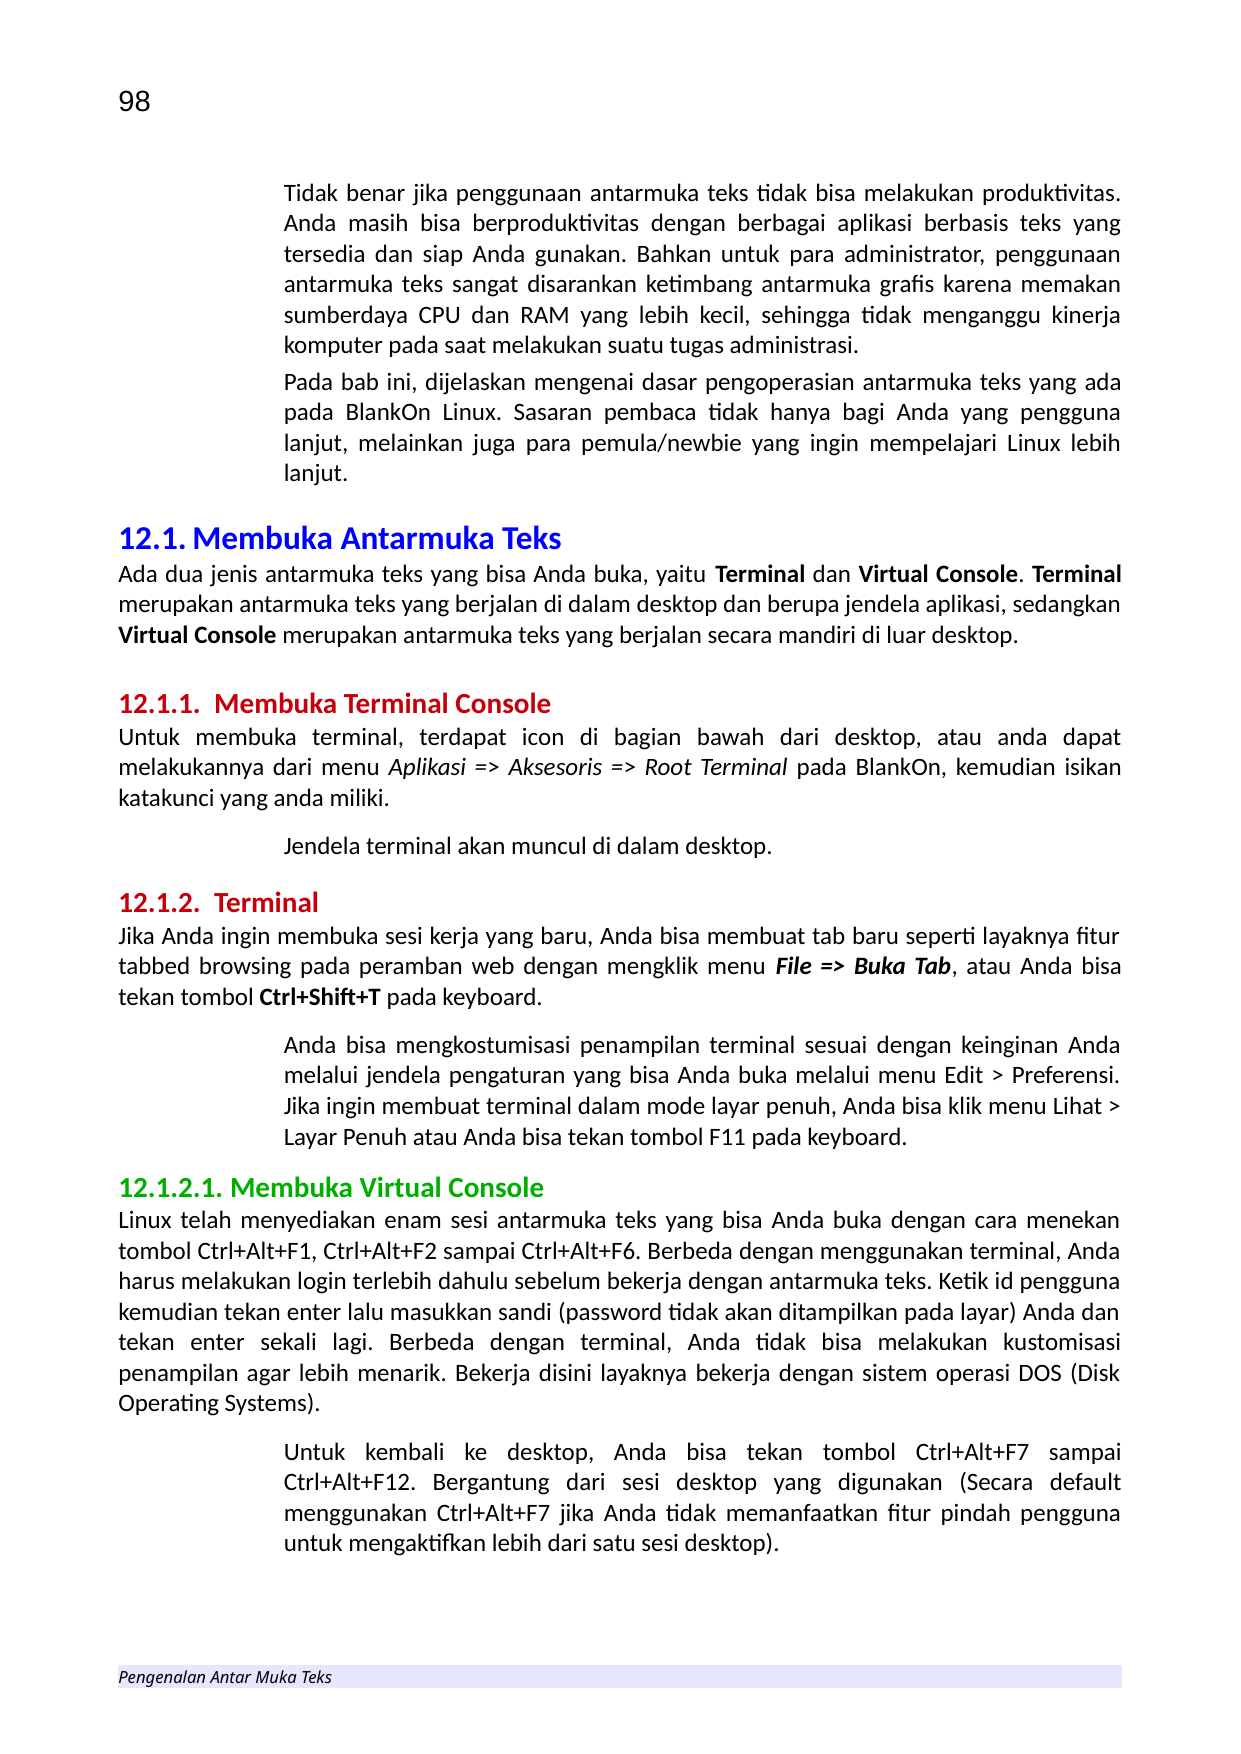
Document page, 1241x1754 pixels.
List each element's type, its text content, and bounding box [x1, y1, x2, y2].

text Ada dua jenis antarmuka teks yang bisa Anda buka, yaitu Terminal dan Virtual Console. Terminal merupakan antarmuka teks yang berjalan di dalam desktop dan berupa jendela aplikasi, sedangkan Virtual Console merupakan antarmuka teks yang berjalan secara mandiri di luar desktop. [118, 558, 1122, 650]
text Linux telah menyediakan enam sesi antarmuka teks yang bisa Anda buka dengan cara menekan tombol Ctrl+Alt+F1, Ctrl+Alt+F2 sampai Ctrl+Alt+F6. Berbeda dengan menggunakan terminal, Anda harus melakukan login terlebih dahulu sebelum bekerja dengan antarmuka teks. Ketik id pengguna kemudian tekan enter lalu masukkan sandi (password tidak akan ditampilkan pada layar) Anda dan tekan enter sekali lagi. Berbeda dengan terminal, Anda tidak bisa melakukan kustomisasi penampilan agar lebih menarik. Bekerja disini layaknya bekerja dengan sistem operasi DOS (Disk Operating Systems). [118, 1204, 1122, 1418]
subtitle Membuka Virtual Console [118, 1169, 1122, 1204]
subtitle Membuka Antarmuka Teks [118, 517, 1122, 558]
text Pada bab ini, dijelaskan mengenai dasar pengoperasian antarmuka teks yang ada pada BlankOn Linux. Sasaran pembaca tidak hanya bagi Anda yang pengguna lanjut, melainkan juga para pemula/newbie yang ingin mempelajari Linux lebih lanjut. [283, 366, 1122, 488]
text Jendela terminal akan muncul di dalam desktop. [283, 830, 1122, 861]
text Jika Anda ingin membuka sesi kerja yang baru, Anda bisa membuat tab baru seperti layaknya fitur tabbed browsing pada peramban web dengan mengklik menu File => Buka Tab, atau Anda bisa tekan tombol Ctrl+Shift+T pada keyboard. [118, 920, 1122, 1011]
text Untuk kembali ke desktop, Anda bisa tekan tombol Ctrl+Alt+F7 sampai Ctrl+Alt+F12. Bergantung dari sesi desktop yang digunakan (Secara default menggunakan Ctrl+Alt+F7 jika Anda tidak memanfaatkan fitur pindah pengguna untuk mengaktifkan lebih dari satu sesi desktop). [283, 1436, 1122, 1558]
subtitle Membuka Terminal Console [118, 685, 1122, 721]
text Untuk membuka terminal, terdapat icon di bagian bawah dari desktop, atau anda dapat melakukannya dari menu Aplikasi => Aksesoris => Root Terminal pada BlankOn, kemudian isikan katakunci yang anda miliki. [118, 721, 1122, 812]
text Tidak benar jika penggunaan antarmuka teks tidak bisa melakukan produktivitas. Anda masih bisa berproduktivitas dengan berbagai aplikasi berbasis teks yang tersedia dan siap Anda gunakan. Bahkan untuk para administrator, penggunaan antarmuka teks sangat disarankan ketimbang antarmuka grafis karena memakan sumberdaya CPU dan RAM yang lebih kecil, sehingga tidak menganggu kinerja komputer pada saat melakukan suatu tugas administrasi. [283, 177, 1122, 360]
subtitle Terminal [118, 884, 1122, 920]
text Anda bisa mengkostumisasi penampilan terminal sesuai dengan keinginan Anda melalui jendela pengaturan yang bisa Anda buka melalui menu Edit > Preferensi. Jika ingin membuat terminal dalam mode layar penuh, Anda bisa klik menu Lihat > Layar Penuh atau Anda bisa tekan tombol F11 pada keyboard. [283, 1029, 1122, 1151]
